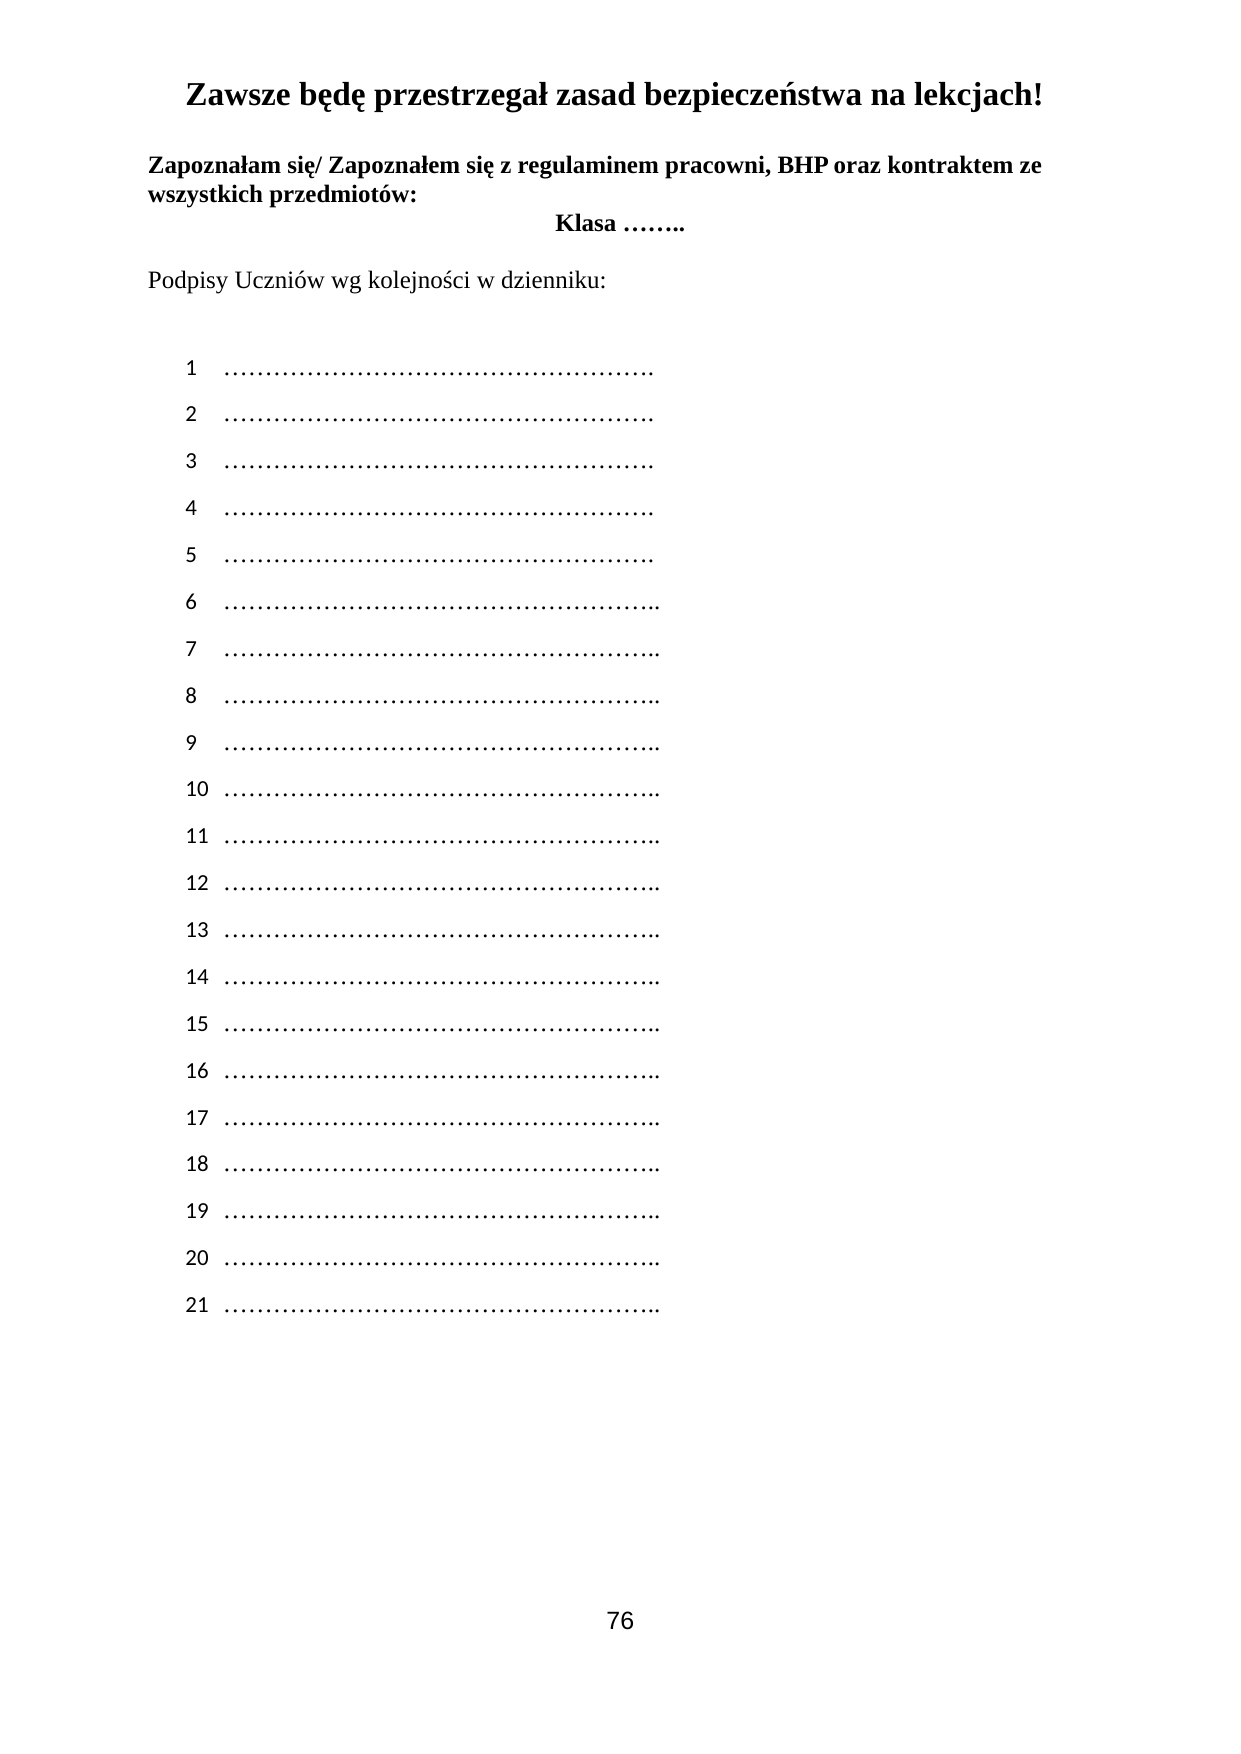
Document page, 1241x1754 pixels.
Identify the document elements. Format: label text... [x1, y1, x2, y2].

list ……………………………………………. [185, 445, 1093, 474]
text Klasa …….. [148, 208, 1093, 237]
list ……………………………………………. [185, 398, 1093, 428]
list …………………………………………….. [185, 961, 1093, 990]
list …………………………………………….. [185, 914, 1093, 943]
list …………………………………………….. [185, 1242, 1093, 1271]
list …………………………………………….. [185, 1195, 1093, 1224]
text Podpisy Uczniów wg kolejności w dzienniku: [148, 265, 1093, 294]
text Zapoznałam się/ Zapoznałem się z regulaminem pracowni, BHP oraz kontraktem ze wszystkich przedmiotów: [148, 150, 1093, 208]
list ……………………………………………. [185, 539, 1093, 568]
list ……………………………………………. [185, 352, 1093, 381]
list ……………………………………………. [185, 492, 1093, 521]
text Zawsze będę przestrzegał zasad bezpieczeństwa na lekcjach! [185, 74, 1093, 112]
list …………………………………………….. [185, 680, 1093, 709]
list …………………………………………….. [185, 633, 1093, 662]
list …………………………………………….. [185, 1008, 1093, 1037]
list …………………………………………….. [185, 820, 1093, 849]
list …………………………………………….. [185, 1055, 1093, 1084]
list …………………………………………….. [185, 867, 1093, 896]
list …………………………………………….. [185, 586, 1093, 615]
list …………………………………………….. [185, 773, 1093, 803]
list …………………………………………….. [185, 727, 1093, 756]
list …………………………………………….. [185, 1148, 1093, 1178]
list …………………………………………….. [185, 1289, 1093, 1318]
list …………………………………………….. [185, 1102, 1093, 1131]
